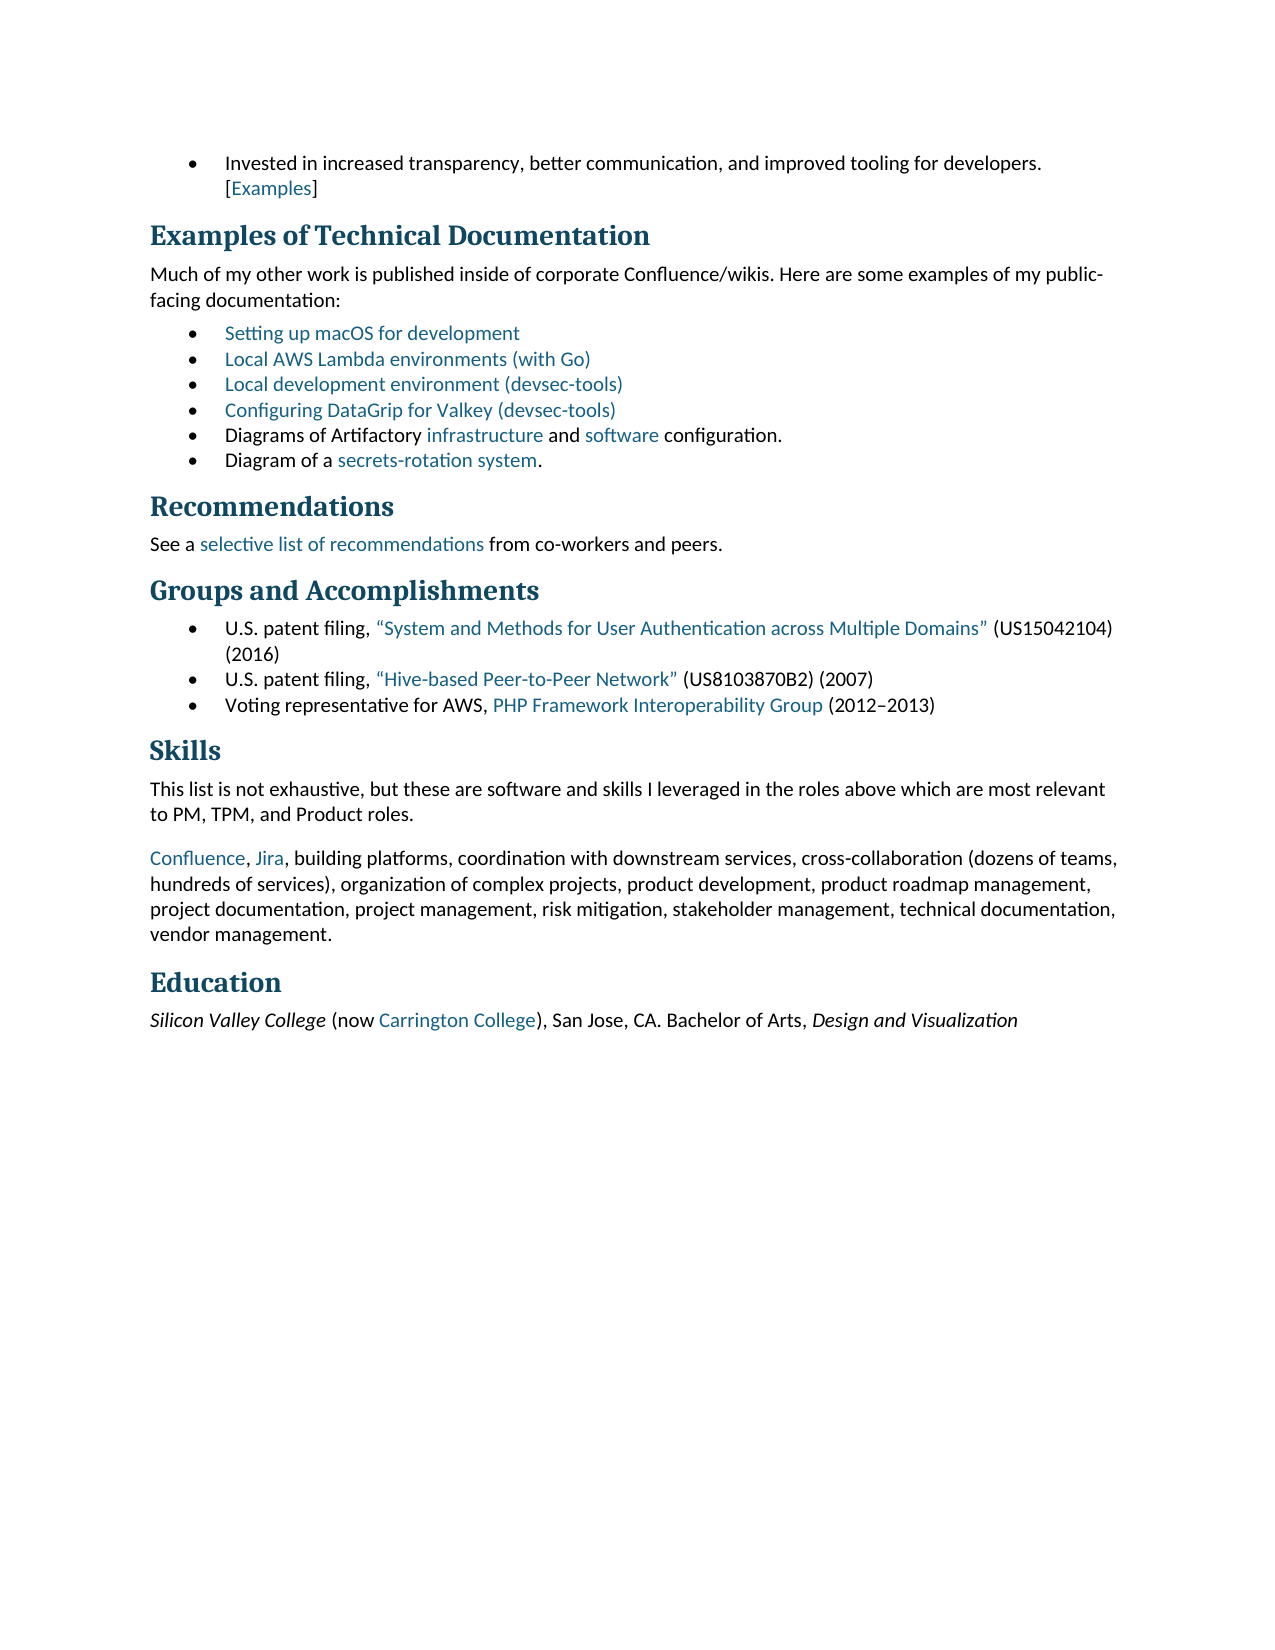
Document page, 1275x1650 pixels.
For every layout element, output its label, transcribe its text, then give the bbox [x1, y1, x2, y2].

list Diagrams of Artifactory infrastructure and software configuration. [187, 422, 1125, 448]
text See a selective list of recommendations from co-workers and peers. [150, 532, 1125, 557]
list Local development environment (devsec-tools) [187, 371, 1125, 397]
list Voting representative for AWS, PHP Framework Interoperability Group (2012–2013) [187, 692, 1125, 717]
subtitle Examples of Technical Documentation [150, 219, 1125, 253]
text Silicon Valley College (now Carrington College), San Jose, CA. Bachelor of Arts, Design and Visualization [150, 1008, 1125, 1033]
list U.S. patent filing, “Hive-based Peer-to-Peer Network” (US8103870B2) (2007) [187, 666, 1125, 692]
list Diagram of a secrets-rotation system. [187, 448, 1125, 473]
list Local AWS Lambda environments (with Go) [187, 346, 1125, 371]
text This list is not exhaustive, but these are software and skills I leveraged in the roles above which are most relevant to PM, TPM, and Product roles. [150, 776, 1125, 827]
subtitle Groups and Accomplishments [150, 574, 1125, 607]
list Invested in increased transparency, better communication, and improved tooling for developers. [Examples] [187, 150, 1125, 201]
text Much of my other work is published inside of corporate Confluence/wikis. Here are some examples of my public-facing documentation: [150, 261, 1125, 312]
subtitle Recommendations [150, 490, 1125, 523]
text Confluence, Jira, building platforms, coordination with downstream services, cross-collaboration (dozens of teams, hundreds of services), organization of complex projects, product development, product roadmap management, project documentation, project management, risk mitigation, stakeholder management, technical documentation, vendor management. [150, 845, 1125, 947]
list Configuring DataGrip for Valkey (devsec-tools) [187, 397, 1125, 422]
subtitle Education [150, 966, 1125, 999]
subtitle Skills [150, 734, 1125, 767]
list U.S. patent filing, “System and Methods for User Authentication across Multiple Domains” (US15042104) (2016) [187, 616, 1125, 666]
list Setting up macOS for development [187, 321, 1125, 346]
